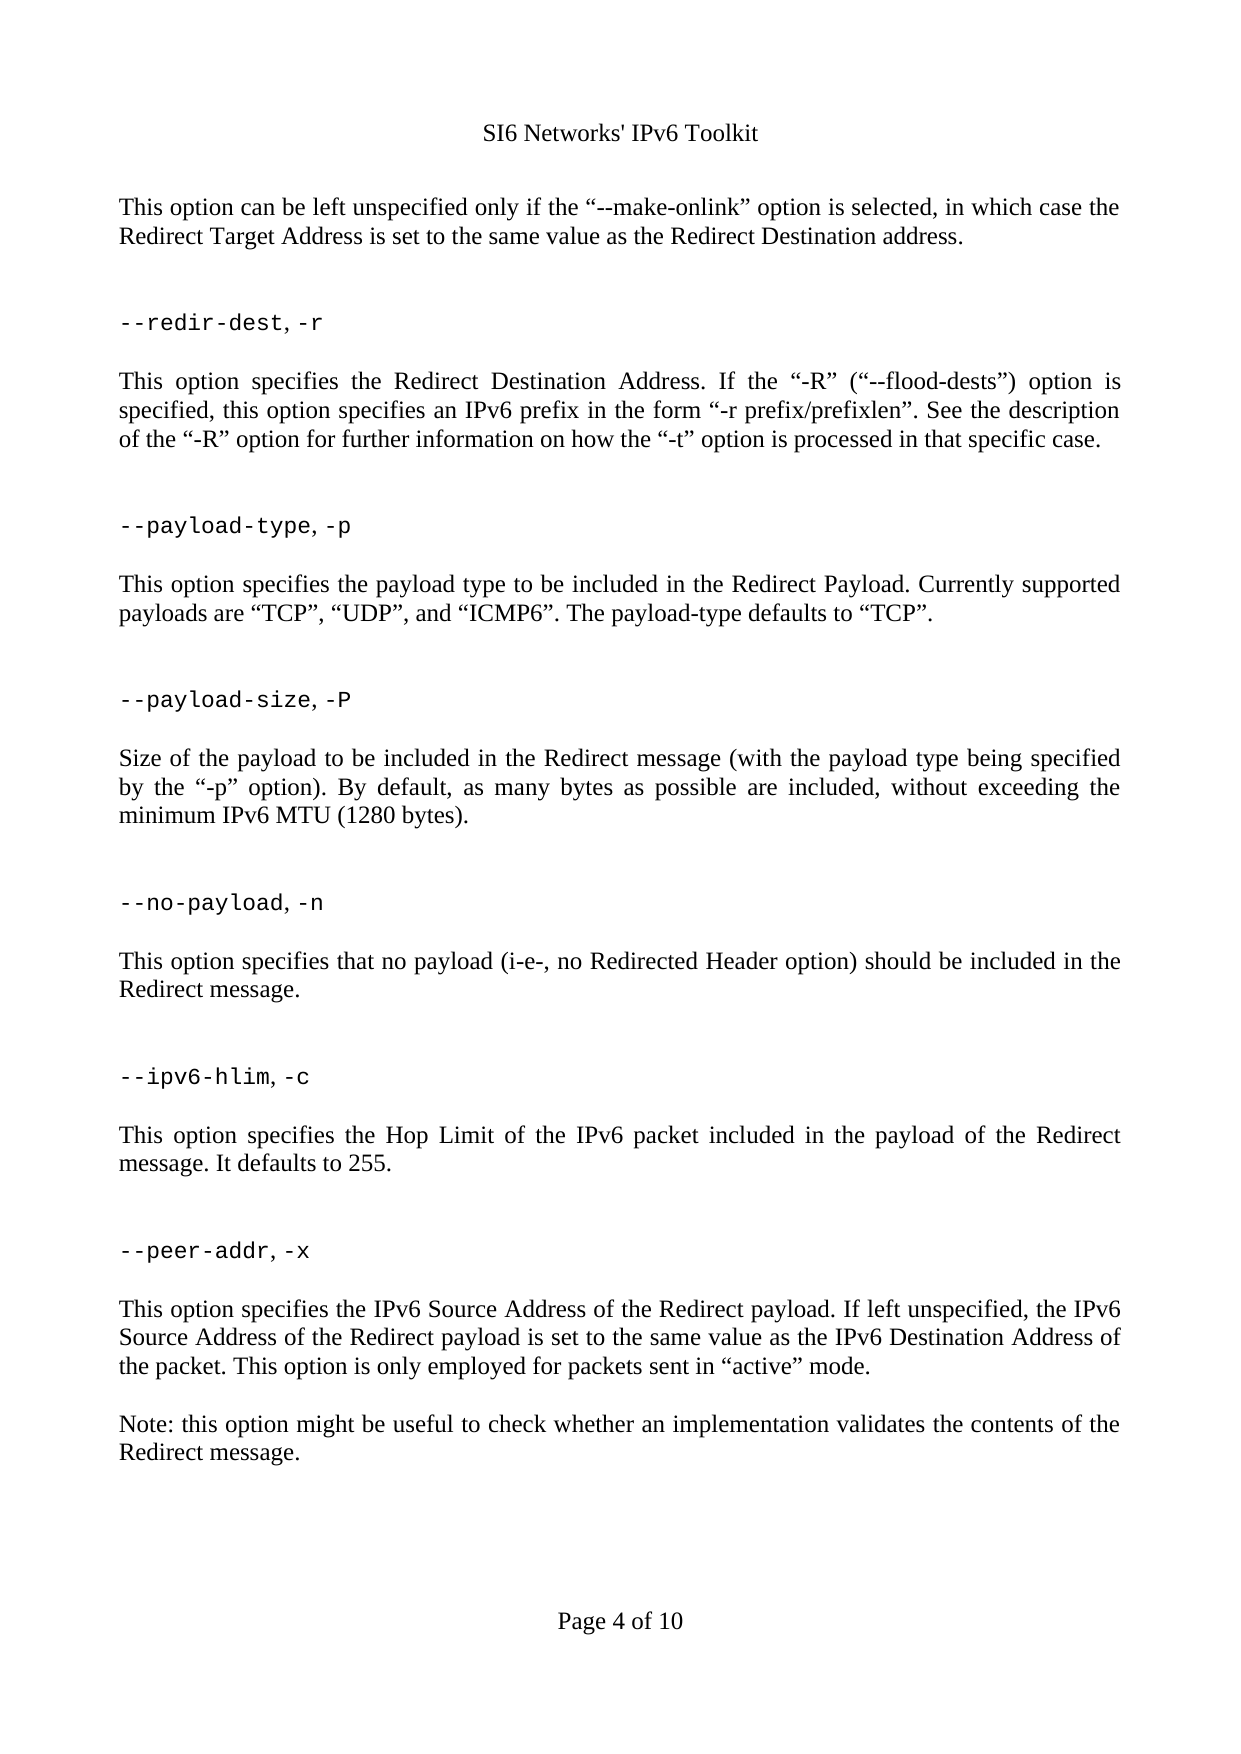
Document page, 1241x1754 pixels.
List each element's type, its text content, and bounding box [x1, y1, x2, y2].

text This option specifies that no payload (i-e-, no Redirected Header option) should be included in the Redirect message. [118, 946, 1122, 1003]
text This option specifies the Hop Limit of the IPv6 packet included in the payload of the Redirect message. It defaults to 255. [118, 1120, 1122, 1177]
text --redir-dest, -r [118, 307, 1122, 338]
text Note: this option might be useful to check whether an implementation validates the contents of the Redirect message. [118, 1409, 1122, 1466]
text --payload-size, -P [118, 684, 1122, 714]
text This option specifies the Redirect Destination Address. If the “-R” (“--flood-dests”) option is specified, this option specifies an IPv6 prefix in the form “-r prefix/prefixlen”. See the description of the “-R” option for further information on how the “-t” option is processed in that specific case. [118, 366, 1122, 453]
text --no-payload, -n [118, 887, 1122, 917]
text Size of the payload to be included in the Redirect message (with the payload type being specified by the “-p” option). By default, as many bytes as possible are included, without exceeding the minimum IPv6 MTU (1280 bytes). [118, 743, 1122, 829]
text --payload-type, -p [118, 510, 1122, 540]
text --ipv6-hlim, -c [118, 1061, 1122, 1091]
text --peer-addr, -x [118, 1235, 1122, 1265]
text This option specifies the payload type to be included in the Redirect Payload. Currently supported payloads are “TCP”, “UDP”, and “ICMP6”. The payload-type defaults to “TCP”. [118, 569, 1122, 627]
text This option specifies the IPv6 Source Address of the Redirect payload. If left unspecified, the IPv6 Source Address of the Redirect payload is set to the same value as the IPv6 Destination Address of the packet. This option is only employed for packets sent in “active” mode. [118, 1294, 1122, 1380]
text This option can be left unspecified only if the “--make-onlink” option is selected, in which case the Redirect Target Address is set to the same value as the Redirect Destination address. [118, 192, 1122, 250]
